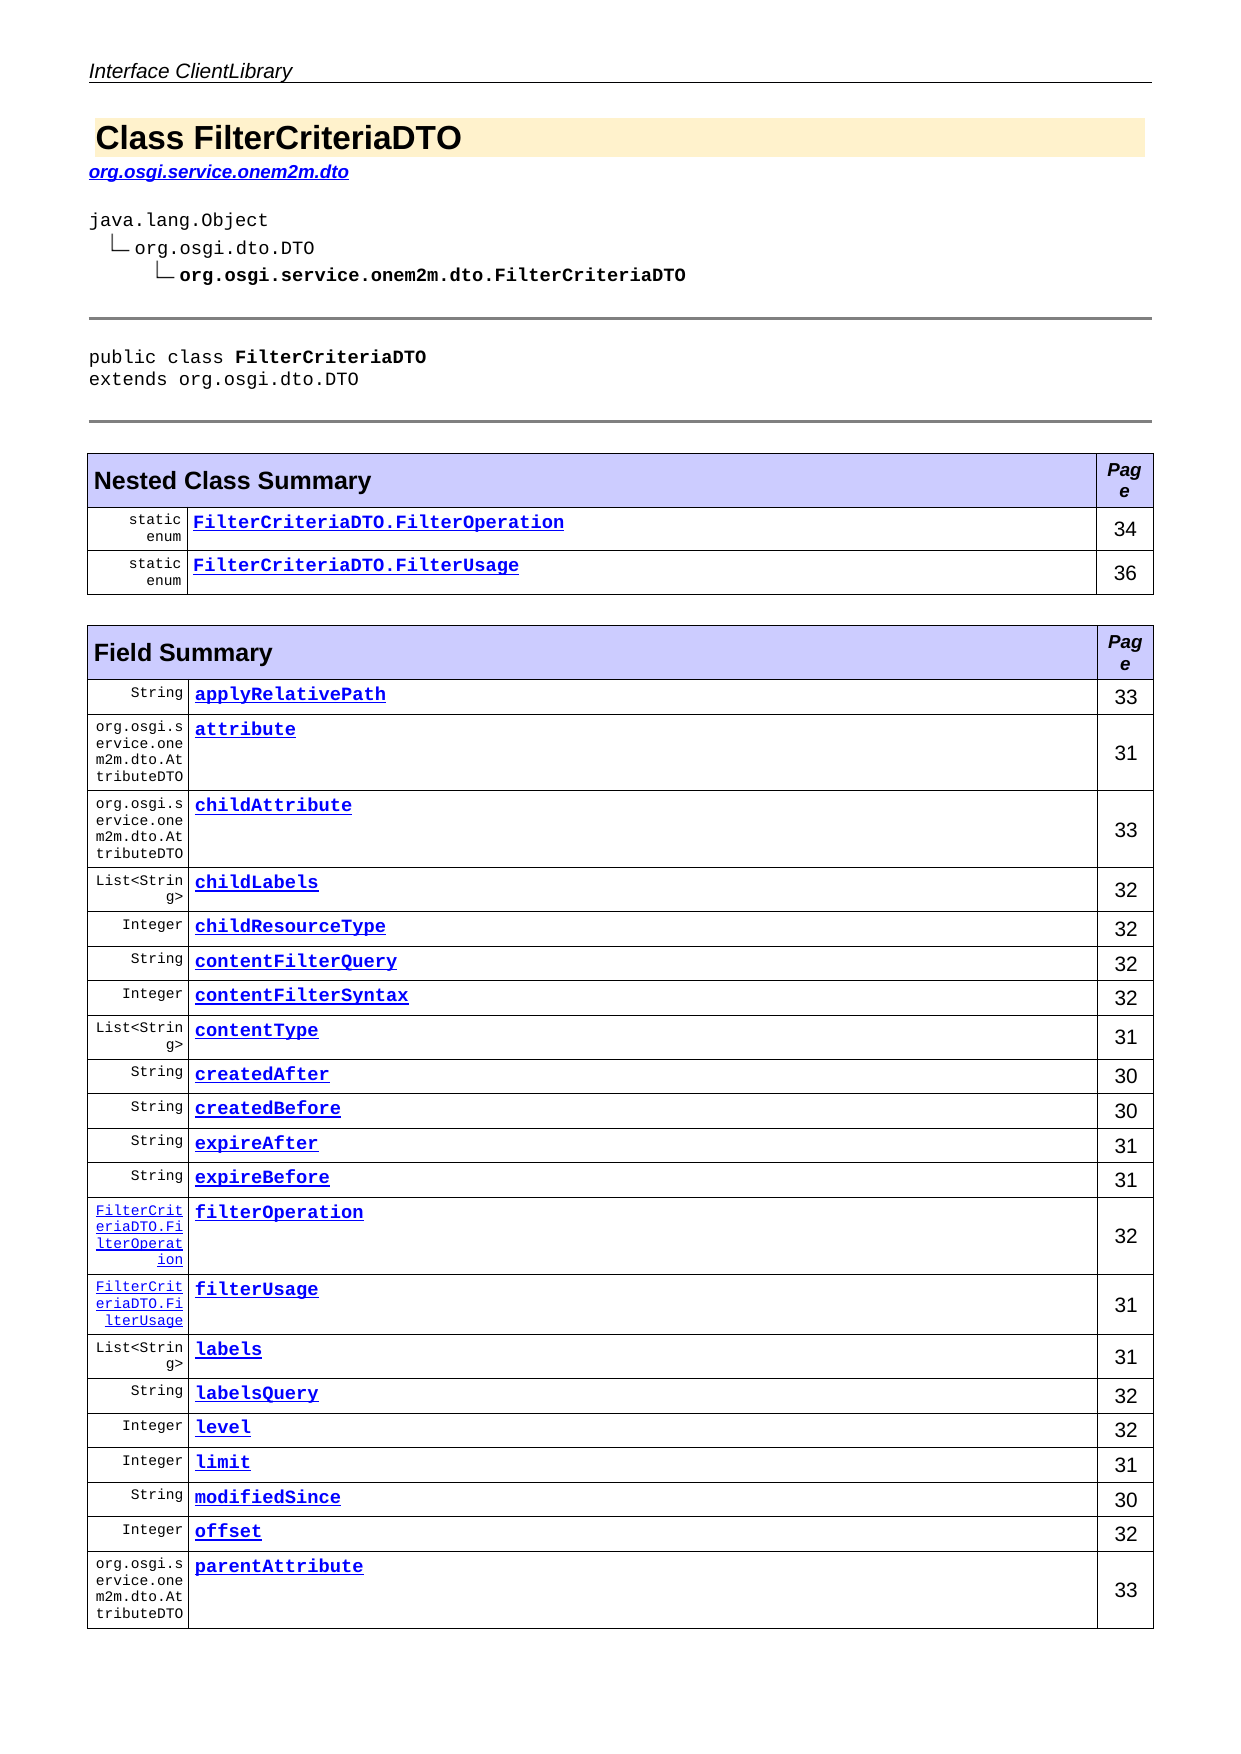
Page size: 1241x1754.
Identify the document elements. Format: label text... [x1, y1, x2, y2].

picture [111, 232, 135, 255]
table_cell parentAttribute [189, 1552, 1097, 1628]
table_header Page [1097, 454, 1153, 507]
table_cell static enum [88, 551, 187, 594]
table_cell FilterCriteriaDTO.FilterUsage [188, 551, 1096, 594]
table_cell String [88, 1094, 188, 1128]
table_cell expireAfter [189, 1129, 1097, 1162]
table_cell 32 [1098, 912, 1153, 946]
table_cell Integer [88, 1448, 188, 1482]
table_cell String [88, 1129, 188, 1162]
table_cell expireBefore [189, 1163, 1097, 1197]
table_cell 32 [1098, 1517, 1153, 1551]
table_cell createdAfter [189, 1060, 1097, 1093]
table_cell org.osgi.service.onem2m.dto.AttributeDTO [88, 715, 188, 790]
text extends org.osgi.dto.DTO [88, 369, 1152, 391]
table_cell String [88, 1483, 188, 1516]
table_header Nested Class Summary [88, 454, 1096, 507]
table_cell 31 [1098, 715, 1153, 790]
table_cell FilterCriteriaDTO.FilterOperation [188, 508, 1096, 550]
table_cell limit [189, 1448, 1097, 1482]
table_cell 31 [1098, 1335, 1153, 1378]
picture [156, 260, 180, 282]
table_cell static enum [88, 508, 187, 550]
table_cell List<String> [88, 1335, 188, 1378]
table_cell contentFilterQuery [189, 947, 1097, 980]
table_cell org.osgi.service.onem2m.dto.AttributeDTO [88, 791, 188, 867]
table_cell Integer [88, 1414, 188, 1447]
text org.osgi.service.onem2m.dto.FilterCriteriaDTO [88, 260, 1152, 287]
table_cell 32 [1098, 1379, 1153, 1412]
table_cell 31 [1098, 1016, 1153, 1058]
table_cell String [88, 680, 188, 713]
table_cell 32 [1098, 1414, 1153, 1447]
table_cell FilterCriteriaDTO.FilterUsage [88, 1275, 188, 1334]
table_cell level [189, 1414, 1097, 1447]
table_cell List<String> [88, 1016, 188, 1058]
table_cell childLabels [189, 868, 1097, 911]
table_cell 31 [1098, 1129, 1153, 1162]
table_cell filterOperation [189, 1198, 1097, 1274]
table_cell String [88, 1163, 188, 1197]
table_header Page [1098, 626, 1153, 679]
table_cell 33 [1098, 680, 1153, 713]
table_cell applyRelativePath [189, 680, 1097, 713]
table_cell String [88, 1060, 188, 1093]
table_cell 31 [1098, 1163, 1153, 1197]
table_cell 32 [1098, 1198, 1153, 1274]
table_cell 32 [1098, 868, 1153, 911]
table_cell 32 [1098, 981, 1153, 1015]
table_cell 36 [1097, 551, 1153, 594]
text java.lang.Object [88, 211, 1152, 232]
table_cell modifiedSince [189, 1483, 1097, 1516]
table_cell 30 [1098, 1483, 1153, 1516]
text org.osgi.dto.DTO [88, 232, 1152, 260]
table_cell org.osgi.service.onem2m.dto.AttributeDTO [88, 1552, 188, 1628]
table_cell 34 [1097, 508, 1153, 550]
table_cell String [88, 1379, 188, 1412]
table_cell 33 [1098, 791, 1153, 867]
table_cell 33 [1098, 1552, 1153, 1628]
table_cell Integer [88, 981, 188, 1015]
table_cell String [88, 947, 188, 980]
table_cell contentType [189, 1016, 1097, 1058]
table_cell FilterCriteriaDTO.FilterOperation [88, 1198, 188, 1274]
table_cell labelsQuery [189, 1379, 1097, 1412]
table_cell attribute [189, 715, 1097, 790]
text org.osgi.service.onem2m.dto [88, 160, 1152, 182]
table_cell List<String> [88, 868, 188, 911]
table_cell createdBefore [189, 1094, 1097, 1128]
subtitle Class FilterCriteriaDTO [95, 118, 1145, 157]
table_cell offset [189, 1517, 1097, 1551]
table_cell contentFilterSyntax [189, 981, 1097, 1015]
table_cell 31 [1098, 1275, 1153, 1334]
table_cell childResourceType [189, 912, 1097, 946]
table_cell labels [189, 1335, 1097, 1378]
table_cell childAttribute [189, 791, 1097, 867]
table_cell Integer [88, 1517, 188, 1551]
table_cell Integer [88, 912, 188, 946]
table_cell filterUsage [189, 1275, 1097, 1334]
table_cell 30 [1098, 1094, 1153, 1128]
table_cell 32 [1098, 947, 1153, 980]
text public class FilterCriteriaDTO [88, 348, 1152, 369]
table_header Field Summary [88, 626, 1097, 679]
table_cell 30 [1098, 1060, 1153, 1093]
table_cell 31 [1098, 1448, 1153, 1482]
